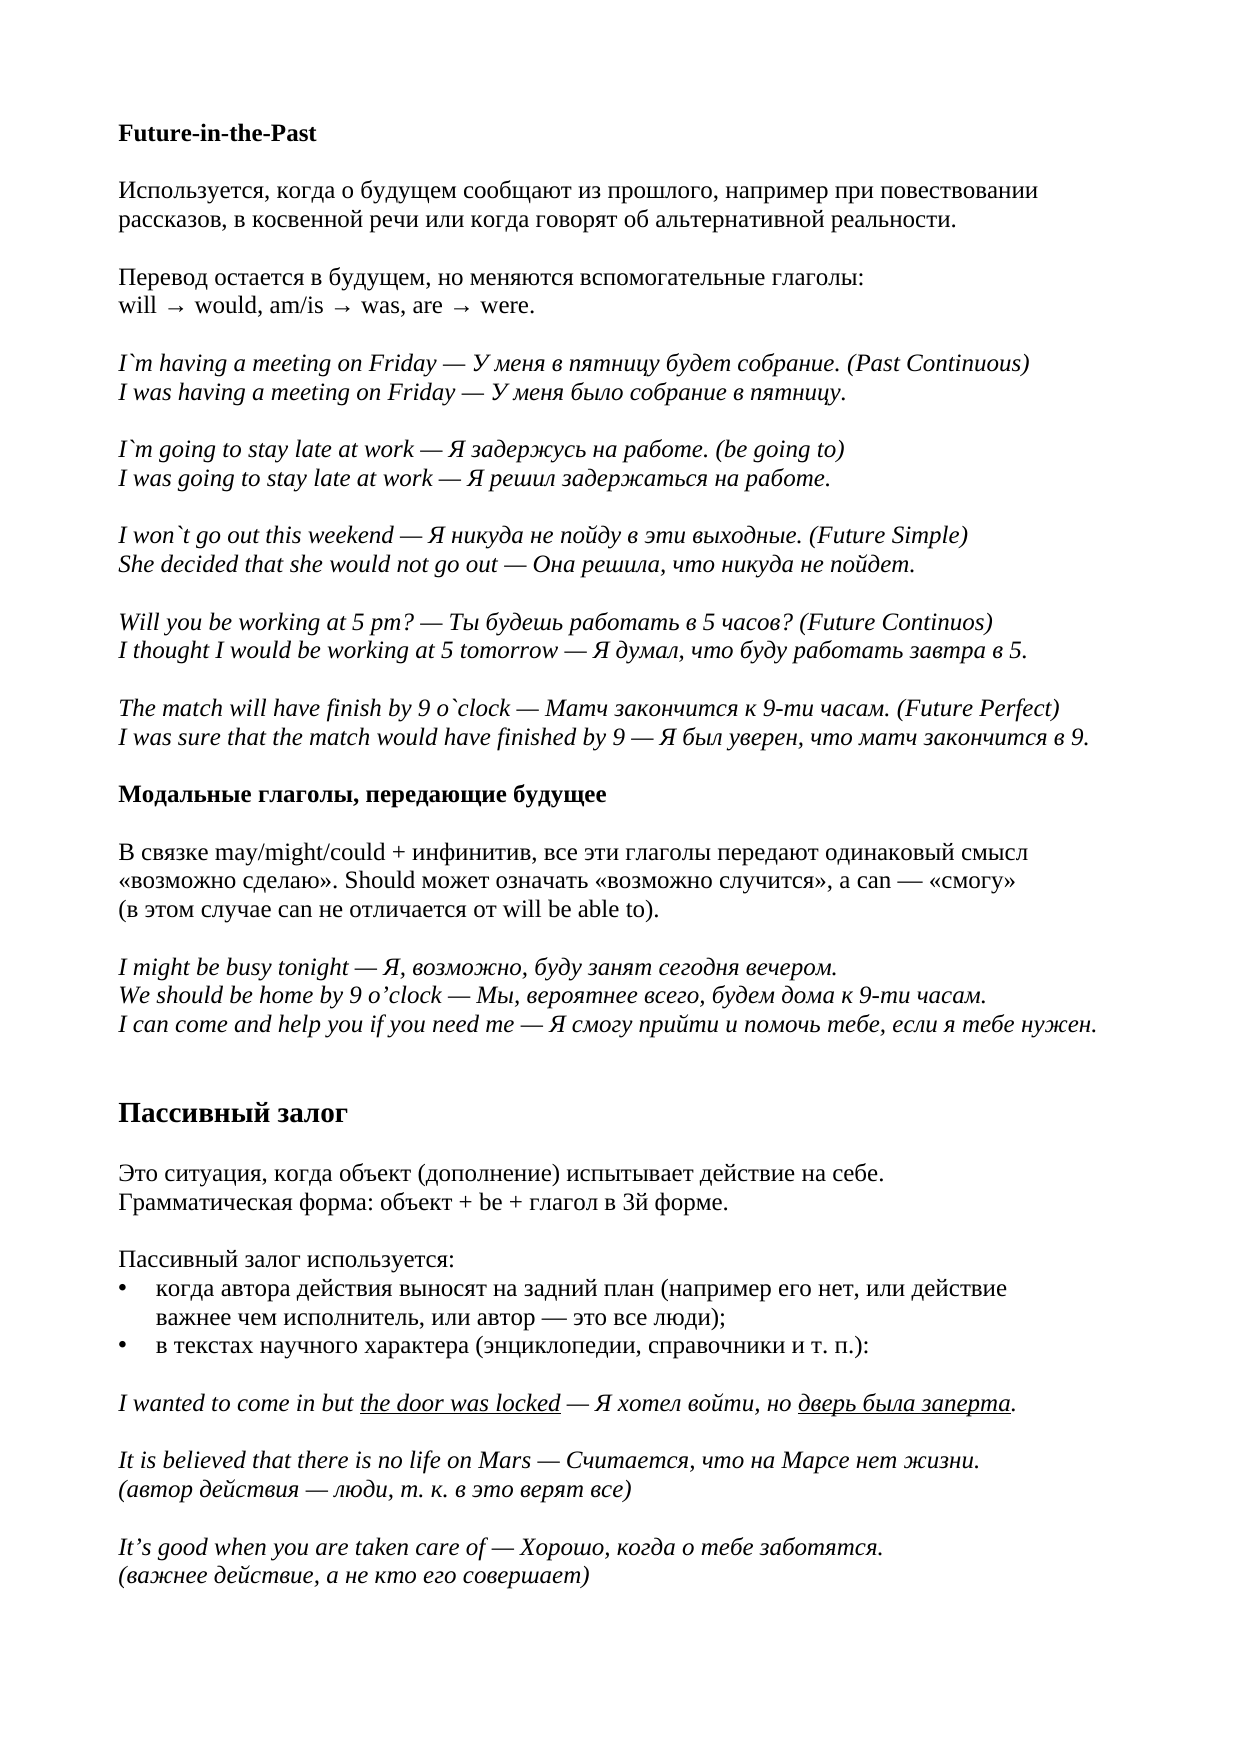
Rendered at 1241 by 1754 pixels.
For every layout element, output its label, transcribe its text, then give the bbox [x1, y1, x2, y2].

list важнее чем исполнитель, или автор — это все люди); [118, 1302, 1122, 1330]
text I was going to stay late at work — Я решил задержаться на работе. [118, 463, 1122, 492]
text I thought I would be working at 5 tomorrow — Я думал, что буду работать завтра в 5. [118, 636, 1122, 664]
text Перевод остается в будущем, но меняются вспомогательные глаголы: [118, 262, 1122, 291]
text She decided that she would not go out — Она решила, что никуда не пойдет. [118, 549, 1122, 578]
text (в этом случае can не отличается от will be able to). [118, 894, 1122, 923]
text В связке may/might/could + инфинитив, все эти глаголы передают одинаковый смысл «возможно сделаю». Should может означать «возможно случится», а сan — «смогу» [118, 837, 1122, 894]
text Пассивный залог [118, 1096, 1122, 1129]
text Will you be working at 5 pm? — Ты будешь работать в 5 часов? (Future Continuos) [118, 607, 1122, 636]
list когда автора действия выносят на задний план (например его нет, или действие [118, 1273, 1122, 1302]
text I might be busy tonight — Я, возможно, буду занят сегодня вечером. [118, 952, 1122, 981]
text I won`t go out this weekend — Я никуда не пойду в эти выходные. (Future Simple) [118, 521, 1122, 549]
text I can come and help you if you need me — Я смогу прийти и помочь тебе, если я тебе нужен. [118, 1009, 1122, 1038]
text I wanted to come in but the door was locked — Я хотел войти, но дверь была заперта. [118, 1388, 1122, 1417]
text Модальные глаголы, передающие будущее [118, 779, 1122, 808]
text Грамматическая форма: объект + be + глагол в 3й форме. [118, 1187, 1122, 1215]
text I`m having a meeting on Friday — У меня в пятницу будет собрание. (Past Continuous) [118, 348, 1122, 377]
text (важнее действие, а не кто его совершает) [118, 1560, 1122, 1589]
list в текстах научного характера (энциклопедии, справочники и т. п.): [118, 1330, 1122, 1359]
text (автор действия — люди, т. к. в это верят все) [118, 1474, 1122, 1503]
text Пассивный залог используется: [118, 1244, 1122, 1273]
text I`m going to stay late at work — Я задержусь на работе. (be going to) [118, 434, 1122, 463]
text Используется, когда о будущем сообщают из прошлого, например при повествовании рассказов, в косвенной речи или когда говорят об альтернативной реальности. [118, 176, 1122, 233]
text Future-in-the-Past [118, 118, 1122, 147]
text The match will have finish by 9 o`clock — Матч закончится к 9-ти часам. (Future Perfect) [118, 693, 1122, 722]
text It’s good when you are taken care of — Хорошо, когда о тебе заботятся. [118, 1532, 1122, 1560]
text We should be home by 9 o’clock — Мы, вероятнее всего, будем дома к 9-ти часам. [118, 981, 1122, 1009]
text I was sure that the match would have finished by 9 — Я был уверен, что матч закончится в 9. [118, 722, 1122, 751]
text I was having a meeting on Friday — У меня было собрание в пятницу. [118, 377, 1122, 406]
text will → would, am/is → was, are → were. [118, 291, 1122, 319]
text Это ситуация, когда объект (дополнение) испытывает действие на себе. [118, 1158, 1122, 1187]
text It is believed that there is no life on Mars — Считается, что на Марсе нет жизни. [118, 1445, 1122, 1474]
